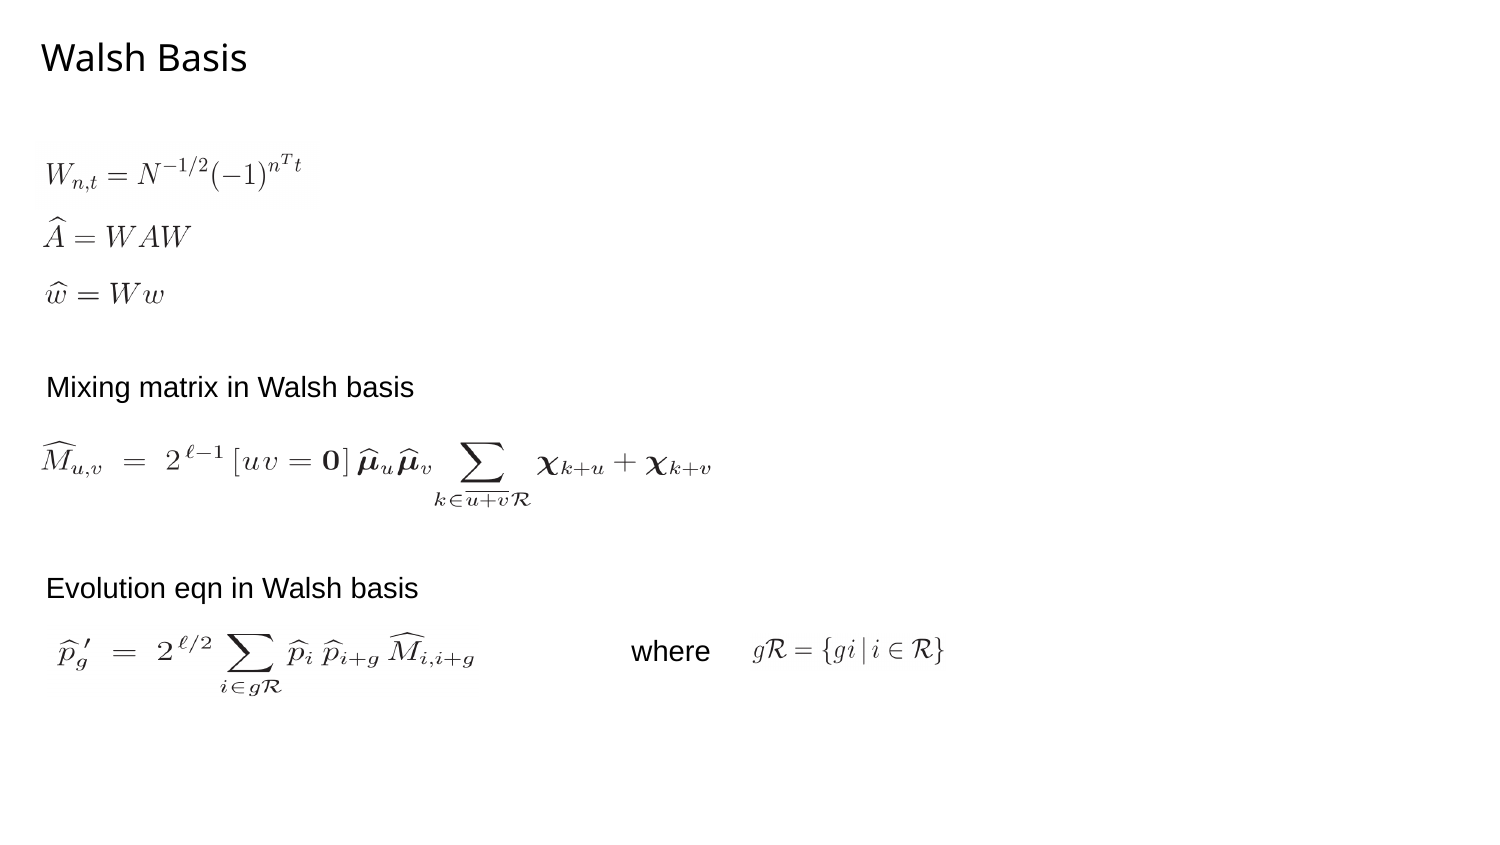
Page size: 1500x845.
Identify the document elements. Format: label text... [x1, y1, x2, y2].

picture [750, 633, 946, 671]
picture [43, 213, 192, 249]
text_box Evolution eqn in Walsh basis [31, 564, 435, 614]
picture [35, 141, 320, 210]
picture [47, 621, 479, 697]
text_box Mixing matrix in Walsh basis [31, 363, 430, 413]
text_box where [616, 627, 727, 677]
picture [42, 274, 169, 313]
picture [22, 423, 719, 510]
title Walsh Basis [40, 8, 1489, 107]
